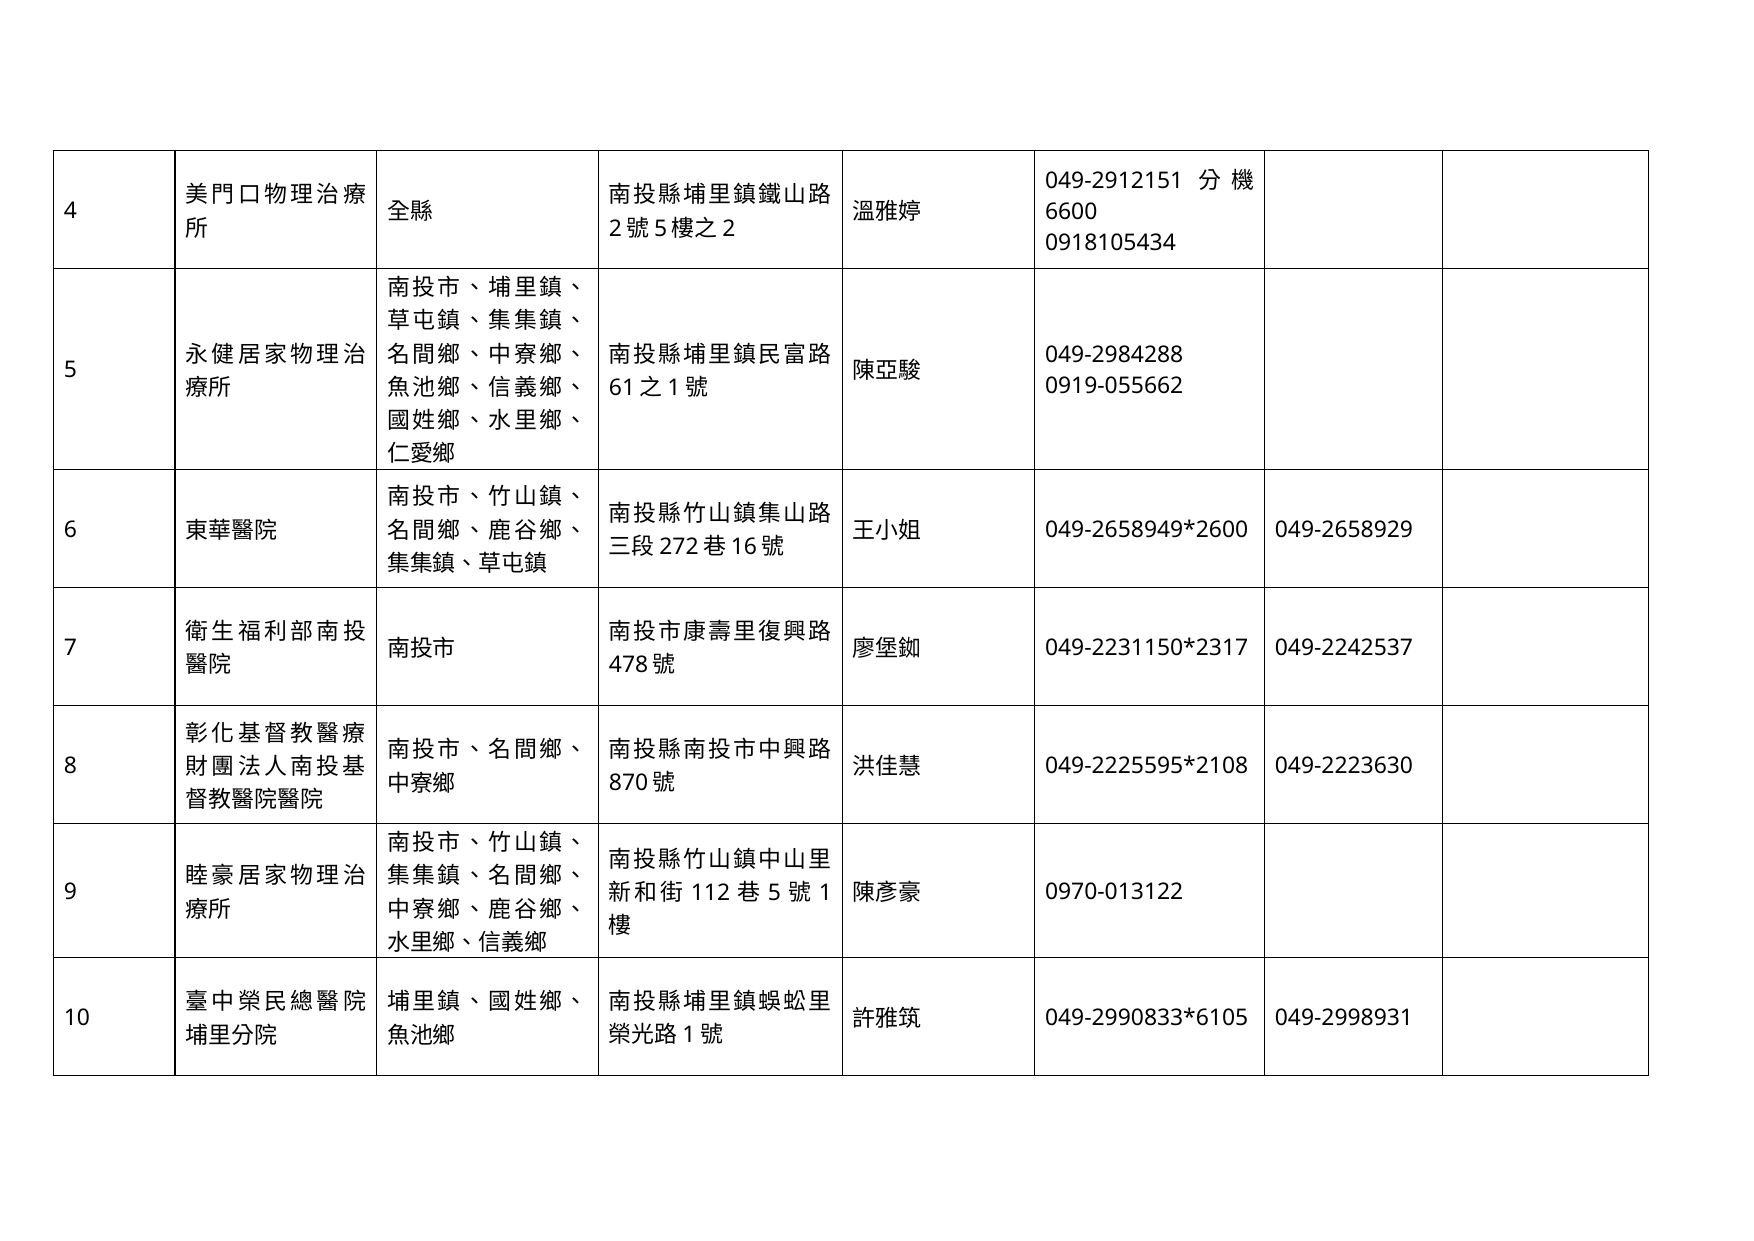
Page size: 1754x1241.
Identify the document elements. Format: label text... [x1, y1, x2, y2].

table_cell 睦豪居家物理治療所 [176, 824, 376, 957]
table_cell 6 [54, 470, 174, 587]
table_cell 南投縣南投市中興路870號 [599, 706, 842, 823]
table_cell 廖堡銣 [843, 588, 1034, 705]
table_cell 049-2990833*6105 [1035, 958, 1264, 1075]
table_cell 4 [54, 151, 174, 268]
table_cell 049-2984288 0919-055662 [1035, 269, 1264, 468]
table_cell 陳彥豪 [843, 824, 1034, 957]
table_cell 049-2658949*2600 [1035, 470, 1264, 587]
table_cell 南投縣埔里鎮鐵山路2號5樓之2 [599, 151, 842, 268]
table_cell 溫雅婷 [843, 151, 1034, 268]
table_cell 洪佳慧 [843, 706, 1034, 823]
table_cell 南投市、竹山鎮、集集鎮、名間鄉、中寮鄉、鹿谷鄉、水里鄉、信義鄉 [377, 824, 598, 957]
table_cell 南投市、名間鄉、中寮鄉 [377, 706, 598, 823]
table_cell 王小姐 [843, 470, 1034, 587]
table_cell [1443, 470, 1648, 587]
table_cell 南投縣埔里鎮民富路61之1號 [599, 269, 842, 468]
table_cell 陳亞駿 [843, 269, 1034, 468]
table_cell [1265, 269, 1442, 468]
table_cell 彰化基督教醫療財團法人南投基督教醫院醫院 [176, 706, 376, 823]
table_cell 許雅筑 [843, 958, 1034, 1075]
table_cell 永健居家物理治療所 [176, 269, 376, 468]
table_cell [1443, 151, 1648, 268]
table_cell 南投縣竹山鎮中山里新和街112巷5號1樓 [599, 824, 842, 957]
table_cell 049-2998931 [1265, 958, 1442, 1075]
table_cell 埔里鎮、國姓鄉、魚池鄉 [377, 958, 598, 1075]
table_cell 南投市康壽里復興路478號 [599, 588, 842, 705]
table_cell [1443, 588, 1648, 705]
table_cell 049-2225595*2108 [1035, 706, 1264, 823]
table_cell 8 [54, 706, 174, 823]
table_cell [1443, 269, 1648, 468]
table_cell 7 [54, 588, 174, 705]
table_cell 南投市、竹山鎮、名間鄉、鹿谷鄉、集集鎮、草屯鎮 [377, 470, 598, 587]
table_cell 9 [54, 824, 174, 957]
table_cell [1265, 824, 1442, 957]
table_cell 10 [54, 958, 174, 1075]
table_cell 臺中榮民總醫院埔里分院 [176, 958, 376, 1075]
table_cell 049-2223630 [1265, 706, 1442, 823]
table_cell 0970-013122 [1035, 824, 1264, 957]
table_cell 南投縣竹山鎮集山路三段272巷16號 [599, 470, 842, 587]
table_cell [1443, 958, 1648, 1075]
table_cell 東華醫院 [176, 470, 376, 587]
table_cell 全縣 [377, 151, 598, 268]
table_cell 049-2242537 [1265, 588, 1442, 705]
table_cell [1443, 824, 1648, 957]
table_cell 049-2231150*2317 [1035, 588, 1264, 705]
table_cell [1265, 151, 1442, 268]
table_cell 南投市 [377, 588, 598, 705]
table_cell 5 [54, 269, 174, 468]
table_cell [1443, 706, 1648, 823]
table_cell 美門口物理治療所 [176, 151, 376, 268]
table_cell 南投縣埔里鎮蜈蚣里榮光路1號 [599, 958, 842, 1075]
table_cell 049-2658929 [1265, 470, 1442, 587]
table_cell 南投市、埔里鎮、草屯鎮、集集鎮、名間鄉、中寮鄉、魚池鄉、信義鄉、國姓鄉、水里鄉、仁愛鄉 [377, 269, 598, 468]
table_cell 049-2912151分機6600 0918105434 [1035, 151, 1264, 268]
table_cell 衛生福利部南投醫院 [176, 588, 376, 705]
